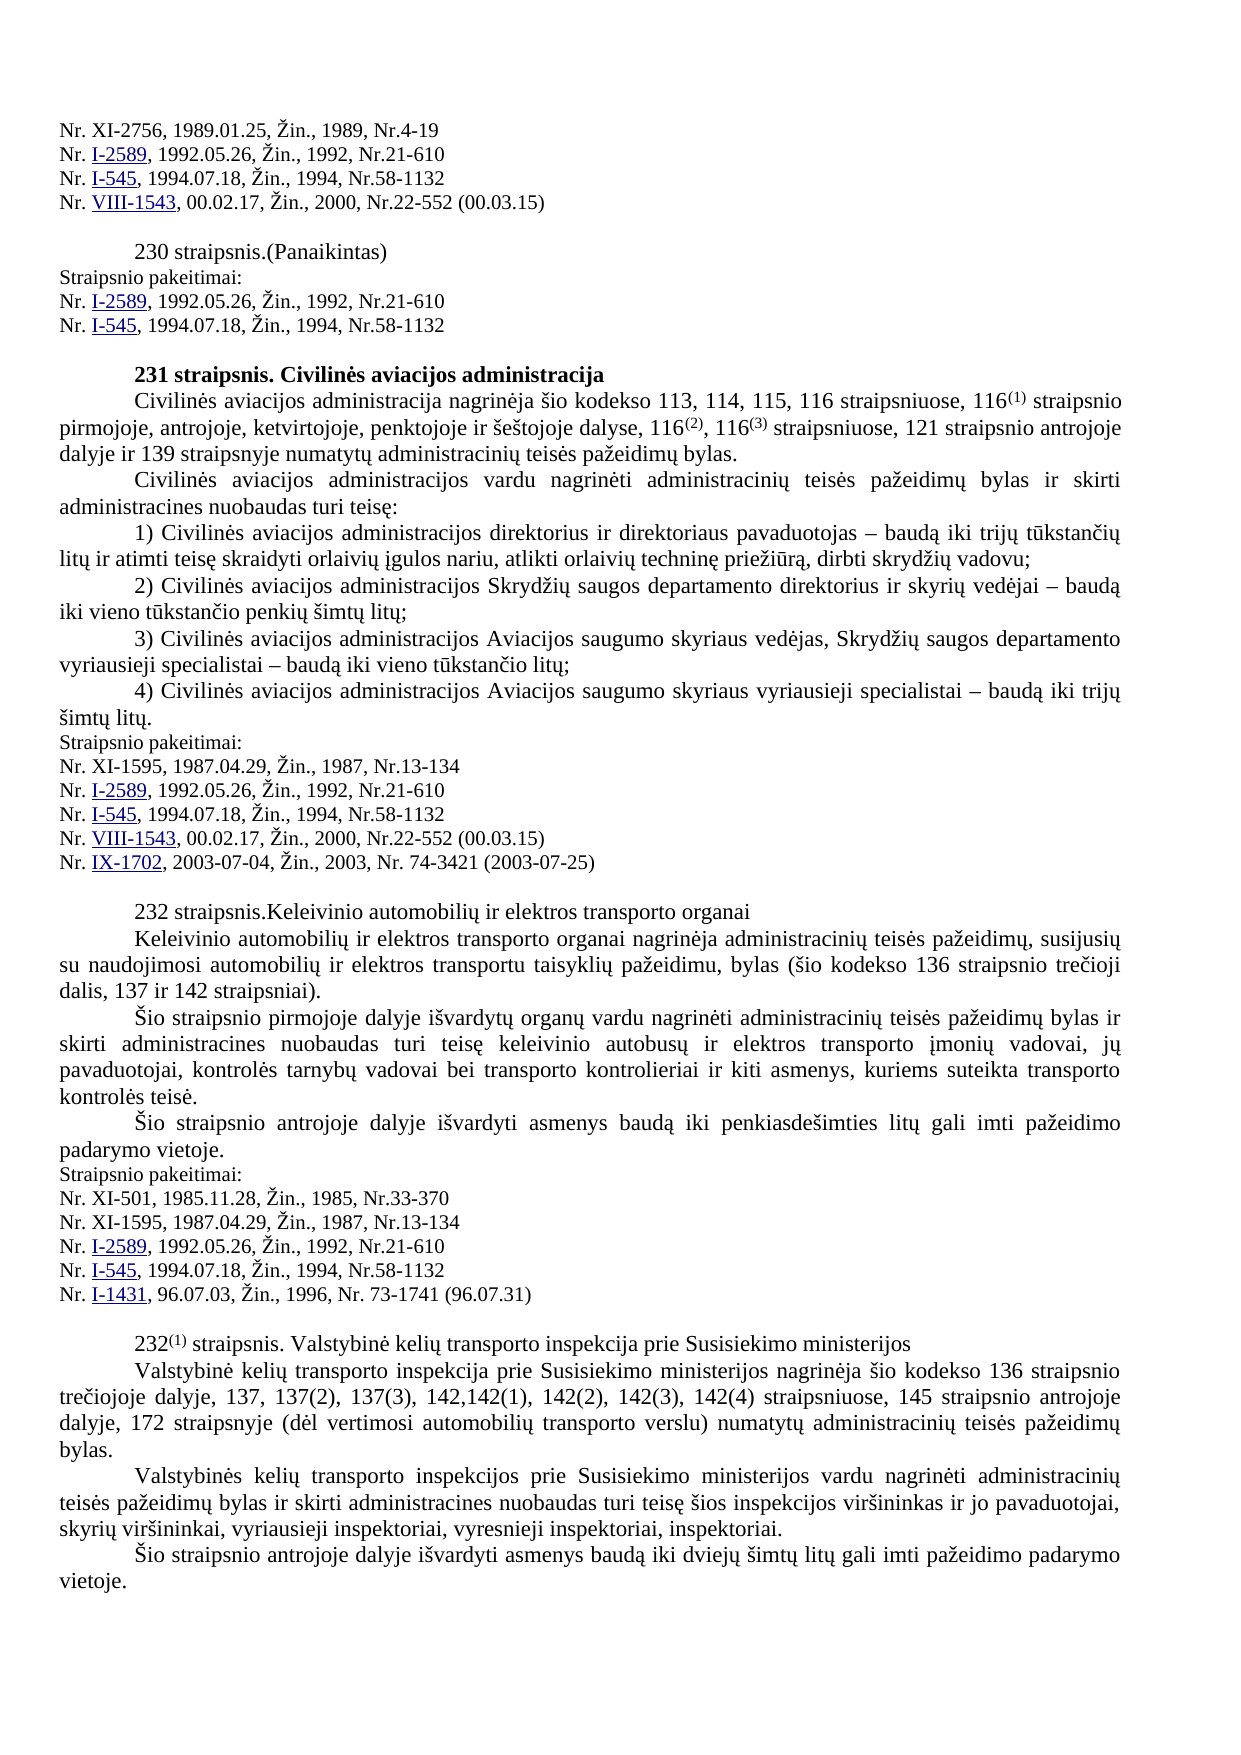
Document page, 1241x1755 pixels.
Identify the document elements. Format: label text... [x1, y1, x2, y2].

text Nr. XI-1595, 1987.04.29, Žin., 1987, Nr.13-134 [59, 1210, 1122, 1234]
text Nr. I-2589, 1992.05.26, Žin., 1992, Nr.21-610 [59, 289, 1122, 313]
text Nr. I-2589, 1992.05.26, Žin., 1992, Nr.21-610 [59, 1234, 1122, 1258]
text Keleivinio automobilių ir elektros transporto organai nagrinėja administracinių teisės pažeidimų, susijusių su naudojimosi automobilių ir elektros transportu taisyklių pažeidimu, bylas (šio kodekso 136 straipsnio trečioji dalis, 137 ir 142 straipsniai). [59, 925, 1122, 1004]
text Nr. VIII-1543, 00.02.17, Žin., 2000, Nr.22-552 (00.03.15) [59, 826, 1122, 850]
text Nr. XI-2756, 1989.01.25, Žin., 1989, Nr.4-19 [59, 118, 1122, 142]
text Nr. I-2589, 1992.05.26, Žin., 1992, Nr.21-610 [59, 142, 1122, 166]
text 2) Civilinės aviacijos administracijos Skrydžių saugos departamento direktorius ir skyrių vedėjai – baudą iki vieno tūkstančio penkių šimtų litų; [59, 572, 1122, 624]
text 4) Civilinės aviacijos administracijos Aviacijos saugumo skyriaus vyriausieji specialistai – baudą iki trijų šimtų litų. [59, 677, 1122, 730]
text Nr. I-545, 1994.07.18, Žin., 1994, Nr.58-1132 [59, 1258, 1122, 1282]
text Šio straipsnio antrojoje dalyje išvardyti asmenys baudą iki dviejų šimtų litų gali imti pažeidimo padarymo vietoje. [59, 1541, 1122, 1594]
text Nr. IX-1702, 2003-07-04, Žin., 2003, Nr. 74-3421 (2003-07-25) [59, 850, 1122, 874]
text Valstybinės kelių transporto inspekcijos prie Susisiekimo ministerijos vardu nagrinėti administracinių teisės pažeidimų bylas ir skirti administracines nuobaudas turi teisę šios inspekcijos viršininkas ir jo pavaduotojai, skyrių viršininkai, vyriausieji inspektoriai, vyresnieji inspektoriai, inspektoriai. [59, 1462, 1122, 1541]
text Civilinės aviacijos administracijos vardu nagrinėti administracinių teisės pažeidimų bylas ir skirti administracines nuobaudas turi teisę: [59, 466, 1122, 519]
text Nr. I-545, 1994.07.18, Žin., 1994, Nr.58-1132 [59, 313, 1122, 337]
text Straipsnio pakeitimai: [59, 265, 1122, 289]
text 230 straipsnis.(Panaikintas) [59, 238, 1122, 265]
text 232 straipsnis.Keleivinio automobilių ir elektros transporto organai [59, 898, 1122, 925]
text Šio straipsnio antrojoje dalyje išvardyti asmenys baudą iki penkiasdešimties litų gali imti pažeidimo padarymo vietoje. [59, 1109, 1122, 1162]
text Civilinės aviacijos administracija nagrinėja šio kodekso 113, 114, 115, 116 straipsniuose, 116(1) straipsnio pirmojoje, antrojoje, ketvirtojoje, penktojoje ir šeštojoje dalyse, 116(2), 116(3) straipsniuose, 121 straipsnio antrojoje dalyje ir 139 straipsnyje numatytų administracinių teisės pažeidimų bylas. [59, 387, 1122, 466]
text Straipsnio pakeitimai: [59, 730, 1122, 754]
text Nr. I-2589, 1992.05.26, Žin., 1992, Nr.21-610 [59, 778, 1122, 802]
text 1) Civilinės aviacijos administracijos direktorius ir direktoriaus pavaduotojas – baudą iki trijų tūkstančių litų ir atimti teisę skraidyti orlaivių įgulos nariu, atlikti orlaivių techninę priežiūrą, dirbti skrydžių vadovu; [59, 519, 1122, 572]
text 232(1) straipsnis. Valstybinė kelių transporto inspekcija prie Susisiekimo ministerijos [59, 1330, 1122, 1357]
text Nr. VIII-1543, 00.02.17, Žin., 2000, Nr.22-552 (00.03.15) [59, 190, 1122, 214]
text Straipsnio pakeitimai: [59, 1162, 1122, 1186]
text Nr. XI-501, 1985.11.28, Žin., 1985, Nr.33-370 [59, 1186, 1122, 1210]
text Šio straipsnio pirmojoje dalyje išvardytų organų vardu nagrinėti administracinių teisės pažeidimų bylas ir skirti administracines nuobaudas turi teisę keleivinio autobusų ir elektros transporto įmonių vadovai, jų pavaduotojai, kontrolės tarnybų vadovai bei transporto kontrolieriai ir kiti asmenys, kuriems suteikta transporto kontrolės teisė. [59, 1004, 1122, 1109]
text Nr. I-545, 1994.07.18, Žin., 1994, Nr.58-1132 [59, 802, 1122, 826]
text 231 straipsnis. Civilinės aviacijos administracija [59, 361, 1122, 387]
text Nr. XI-1595, 1987.04.29, Žin., 1987, Nr.13-134 [59, 754, 1122, 778]
text Nr. I-1431, 96.07.03, Žin., 1996, Nr. 73-1741 (96.07.31) [59, 1282, 1122, 1306]
text 3) Civilinės aviacijos administracijos Aviacijos saugumo skyriaus vedėjas, Skrydžių saugos departamento vyriausieji specialistai – baudą iki vieno tūkstančio litų; [59, 624, 1122, 677]
text Valstybinė kelių transporto inspekcija prie Susisiekimo ministerijos nagrinėja šio kodekso 136 straipsnio trečiojoje dalyje, 137, 137(2), 137(3), 142,142(1), 142(2), 142(3), 142(4) straipsniuose, 145 straipsnio antrojoje dalyje, 172 straipsnyje (dėl vertimosi automobilių transporto verslu) numatytų administracinių teisės pažeidimų bylas. [59, 1357, 1122, 1462]
text Nr. I-545, 1994.07.18, Žin., 1994, Nr.58-1132 [59, 166, 1122, 190]
